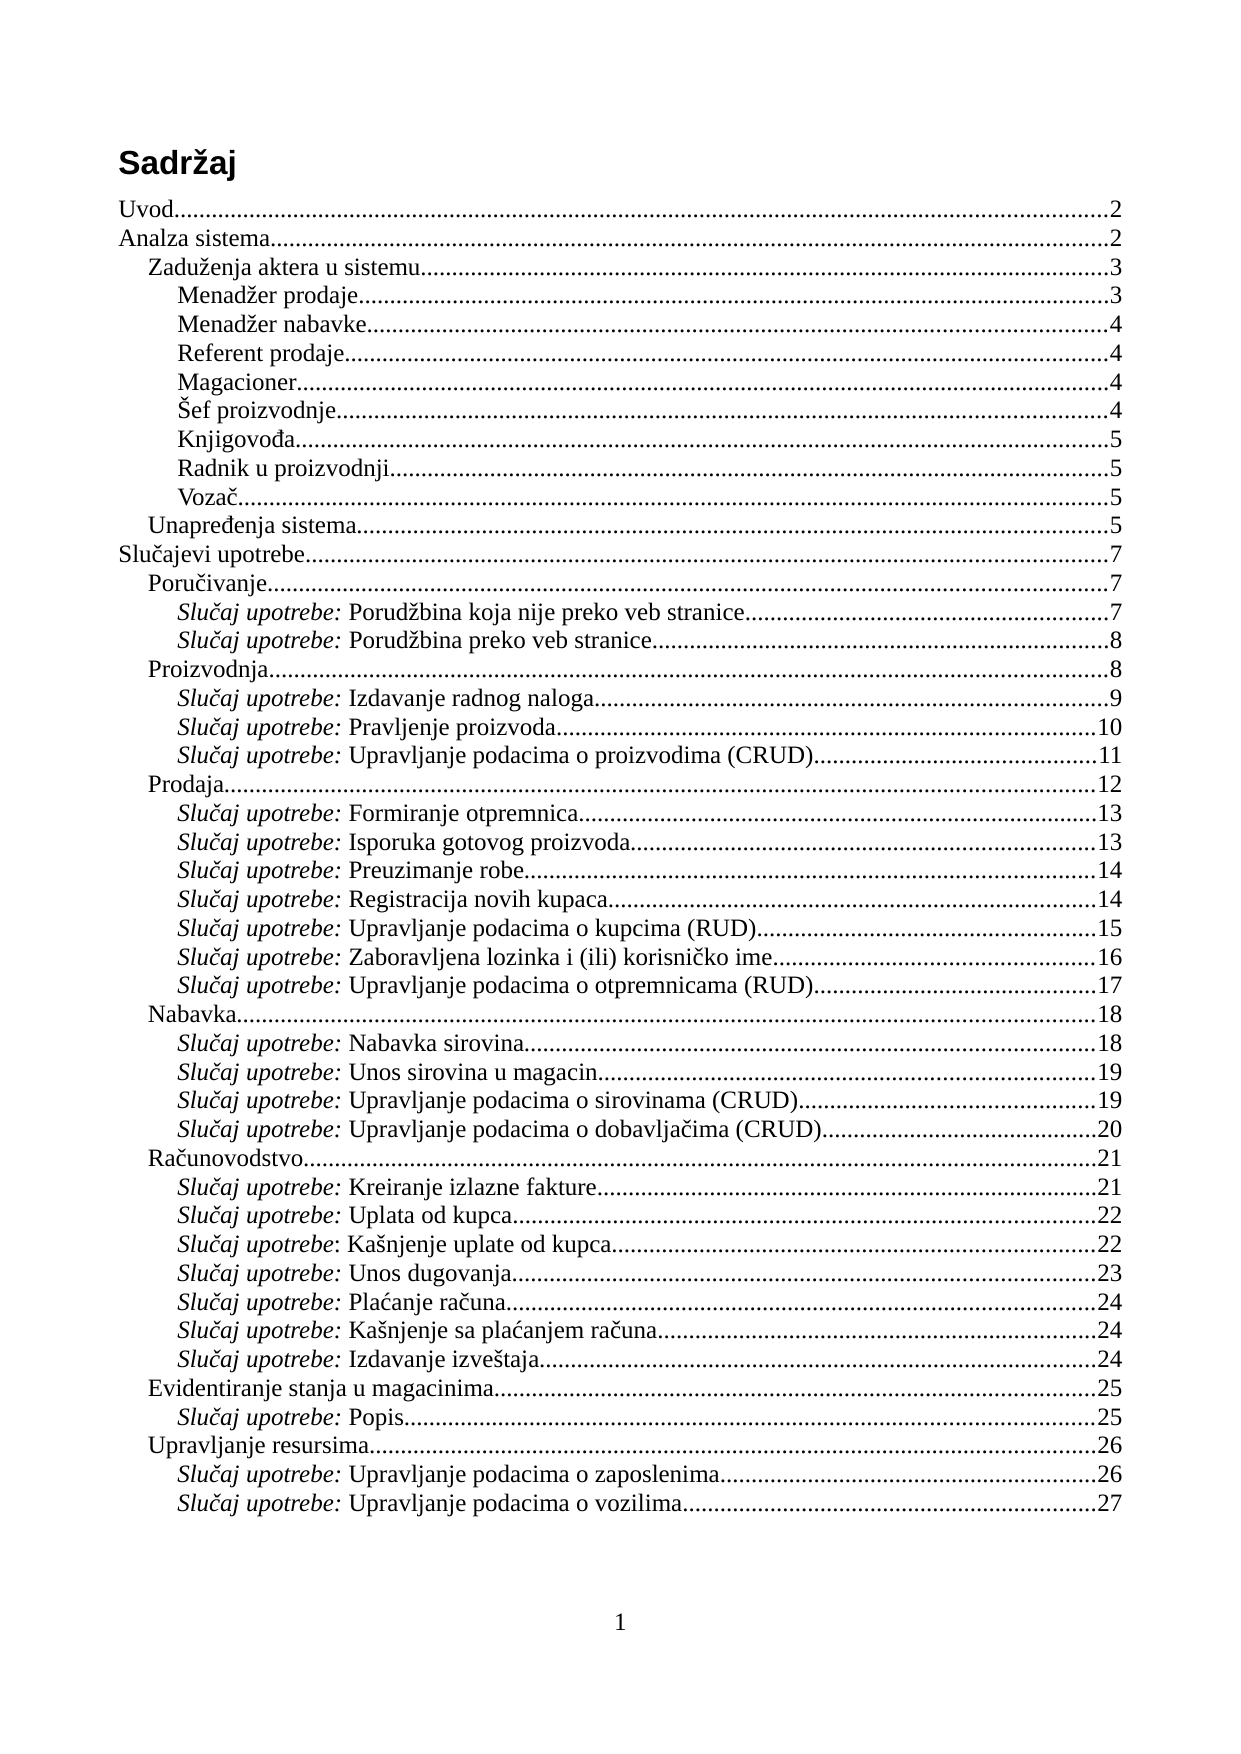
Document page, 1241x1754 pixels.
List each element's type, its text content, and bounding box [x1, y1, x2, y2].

text Slučaj upotrebe: Upravljanje podacima o sirovinama (CRUD) 19 [177, 1085, 1122, 1114]
text Unapređenja sistema 5 [148, 510, 1122, 539]
text Slučaj upotrebe: Registracija novih kupaca 14 [177, 884, 1122, 913]
text Knjigovođa 5 [177, 424, 1122, 453]
text Proizvodnja 8 [148, 654, 1122, 683]
text Menadžer prodaje 3 [177, 280, 1122, 309]
text Slučaj upotrebe: Unos dugovanja 23 [177, 1258, 1122, 1287]
text Slučaj upotrebe: Upravljanje podacima o dobavljačima (CRUD) 20 [177, 1114, 1122, 1143]
text Slučaj upotrebe: Plaćanje računa 24 [177, 1287, 1122, 1315]
text Evidentiranje stanja u magacinima 25 [148, 1373, 1122, 1402]
text Slučaj upotrebe: Kašnjenje sa plaćanjem računa 24 [177, 1315, 1122, 1344]
text Analza sistema 2 [118, 223, 1122, 252]
text Računovodstvo 21 [148, 1143, 1122, 1172]
text Slučaj upotrebe: Pravljenje proizvoda 10 [177, 712, 1122, 740]
text Slučaj upotrebe: Nabavka sirovina 18 [177, 1028, 1122, 1057]
text Uvod 2 [118, 194, 1122, 223]
text Slučaj upotrebe: Porudžbina koja nije preko veb stranice 7 [177, 597, 1122, 625]
text Slučajevi upotrebe 7 [118, 539, 1122, 568]
text Slučaj upotrebe: Upravljanje podacima o proizvodima (CRUD) 11 [177, 740, 1122, 769]
subtitle Sadržaj [118, 143, 1122, 182]
text Slučaj upotrebe: Unos sirovina u magacin 19 [177, 1057, 1122, 1085]
text Slučaj upotrebe: Kašnjenje uplate od kupca 22 [177, 1229, 1122, 1258]
text Slučaj upotrebe: Porudžbina preko veb stranice 8 [177, 625, 1122, 654]
text Vozač 5 [177, 482, 1122, 510]
text Magacioner 4 [177, 367, 1122, 395]
text Slučaj upotrebe: Preuzimanje robe 14 [177, 855, 1122, 884]
text Radnik u proizvodnji 5 [177, 453, 1122, 482]
text Slučaj upotrebe: Popis 25 [177, 1402, 1122, 1430]
text Slučaj upotrebe: Upravljanje podacima o otpremnicama (RUD) 17 [177, 970, 1122, 999]
text Šef proizvodnje 4 [177, 395, 1122, 424]
text Prodaja 12 [148, 769, 1122, 798]
text Slučaj upotrebe: Upravljanje podacima o vozilima 27 [177, 1488, 1122, 1517]
text Slučaj upotrebe: Isporuka gotovog proizvoda 13 [177, 827, 1122, 855]
text Zaduženja aktera u sistemu 3 [148, 252, 1122, 280]
text Poručivanje 7 [148, 568, 1122, 597]
text Referent prodaje 4 [177, 338, 1122, 367]
text Slučaj upotrebe: Izdavanje izveštaja 24 [177, 1344, 1122, 1373]
text Slučaj upotrebe: Izdavanje radnog naloga 9 [177, 683, 1122, 712]
text Slučaj upotrebe: Kreiranje izlazne fakture 21 [177, 1172, 1122, 1200]
text Nabavka 18 [148, 999, 1122, 1028]
text Slučaj upotrebe: Upravljanje podacima o kupcima (RUD) 15 [177, 913, 1122, 942]
text Slučaj upotrebe: Uplata od kupca 22 [177, 1200, 1122, 1229]
text Slučaj upotrebe: Zaboravljena lozinka i (ili) korisničko ime 16 [177, 942, 1122, 970]
text Upravljanje resursima 26 [148, 1430, 1122, 1459]
text Slučaj upotrebe: Upravljanje podacima o zaposlenima 26 [177, 1459, 1122, 1488]
text Slučaj upotrebe: Formiranje otpremnica 13 [177, 798, 1122, 827]
text Menadžer nabavke 4 [177, 309, 1122, 338]
